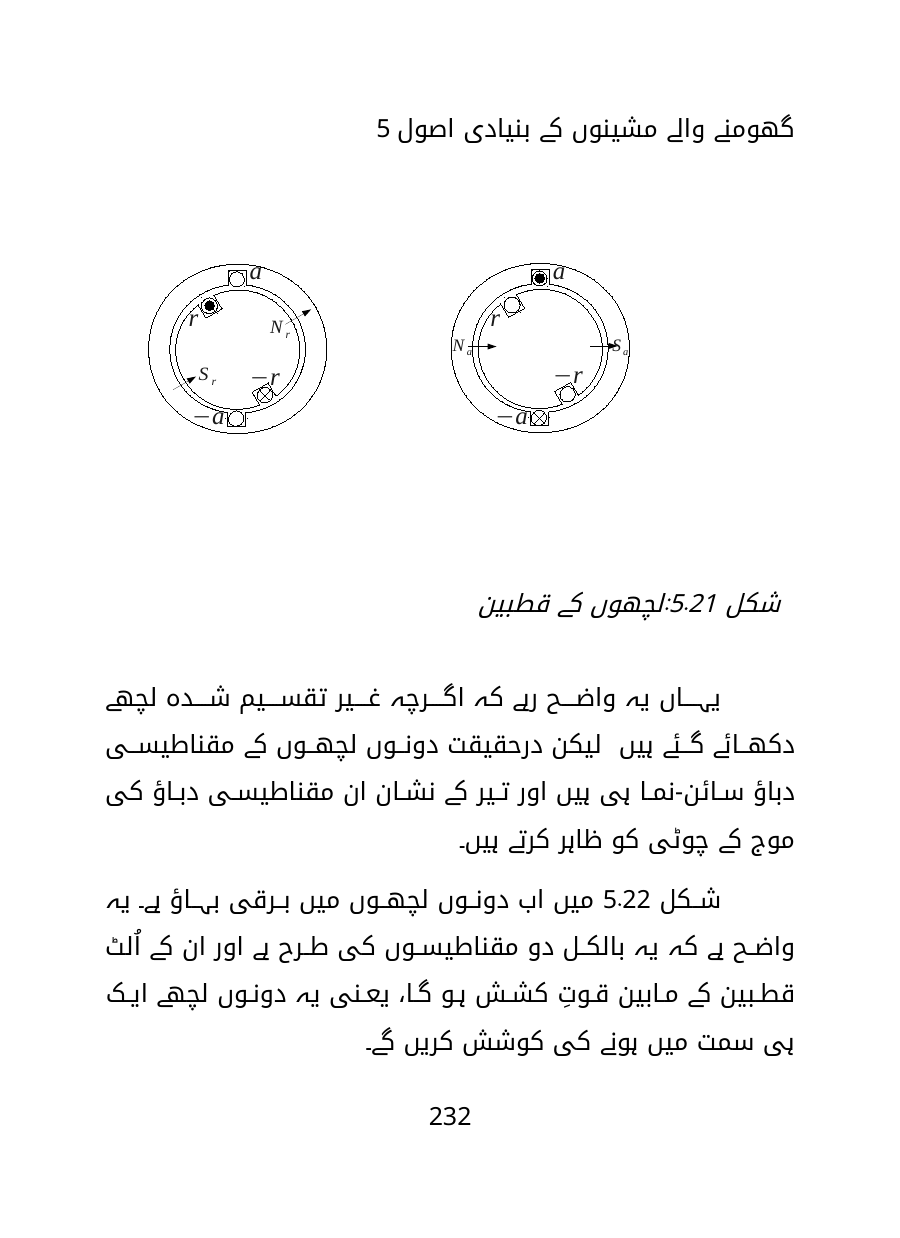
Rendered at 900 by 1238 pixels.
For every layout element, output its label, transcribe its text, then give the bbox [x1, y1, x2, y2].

text شکل 5.21:لچھوں کے قطبین [120, 195, 780, 627]
text شکل 5.22 میں اب دونوں لچھوں میں برقی بہاؤ ہے۔ یہ واضح ہے کہ یہ بالکل دو مقناطیسوں کی طرح ہے اور ان کے اُلٹ قطبین کے مابین قوتِ کشش ہو گا، یعنی یہ دونوں لچھے ایک ہی سمت میں ہونے کی کوشش کریں گے۔ [105, 876, 795, 1066]
text یہاں یہ واضح رہے کہ اگرچہ غیر تقسیم شدہ لچھے دکھائے گئے ہیں لیکن درحقیقت دونوں لچھوں کے مقناطیسی دباؤ سائن-نما ہی ہیں اور تیر کے نشان ان مقناطیسی دباؤ کی موج کے چوٹی کو ظاہر کرتے ہیں۔ [105, 674, 795, 863]
